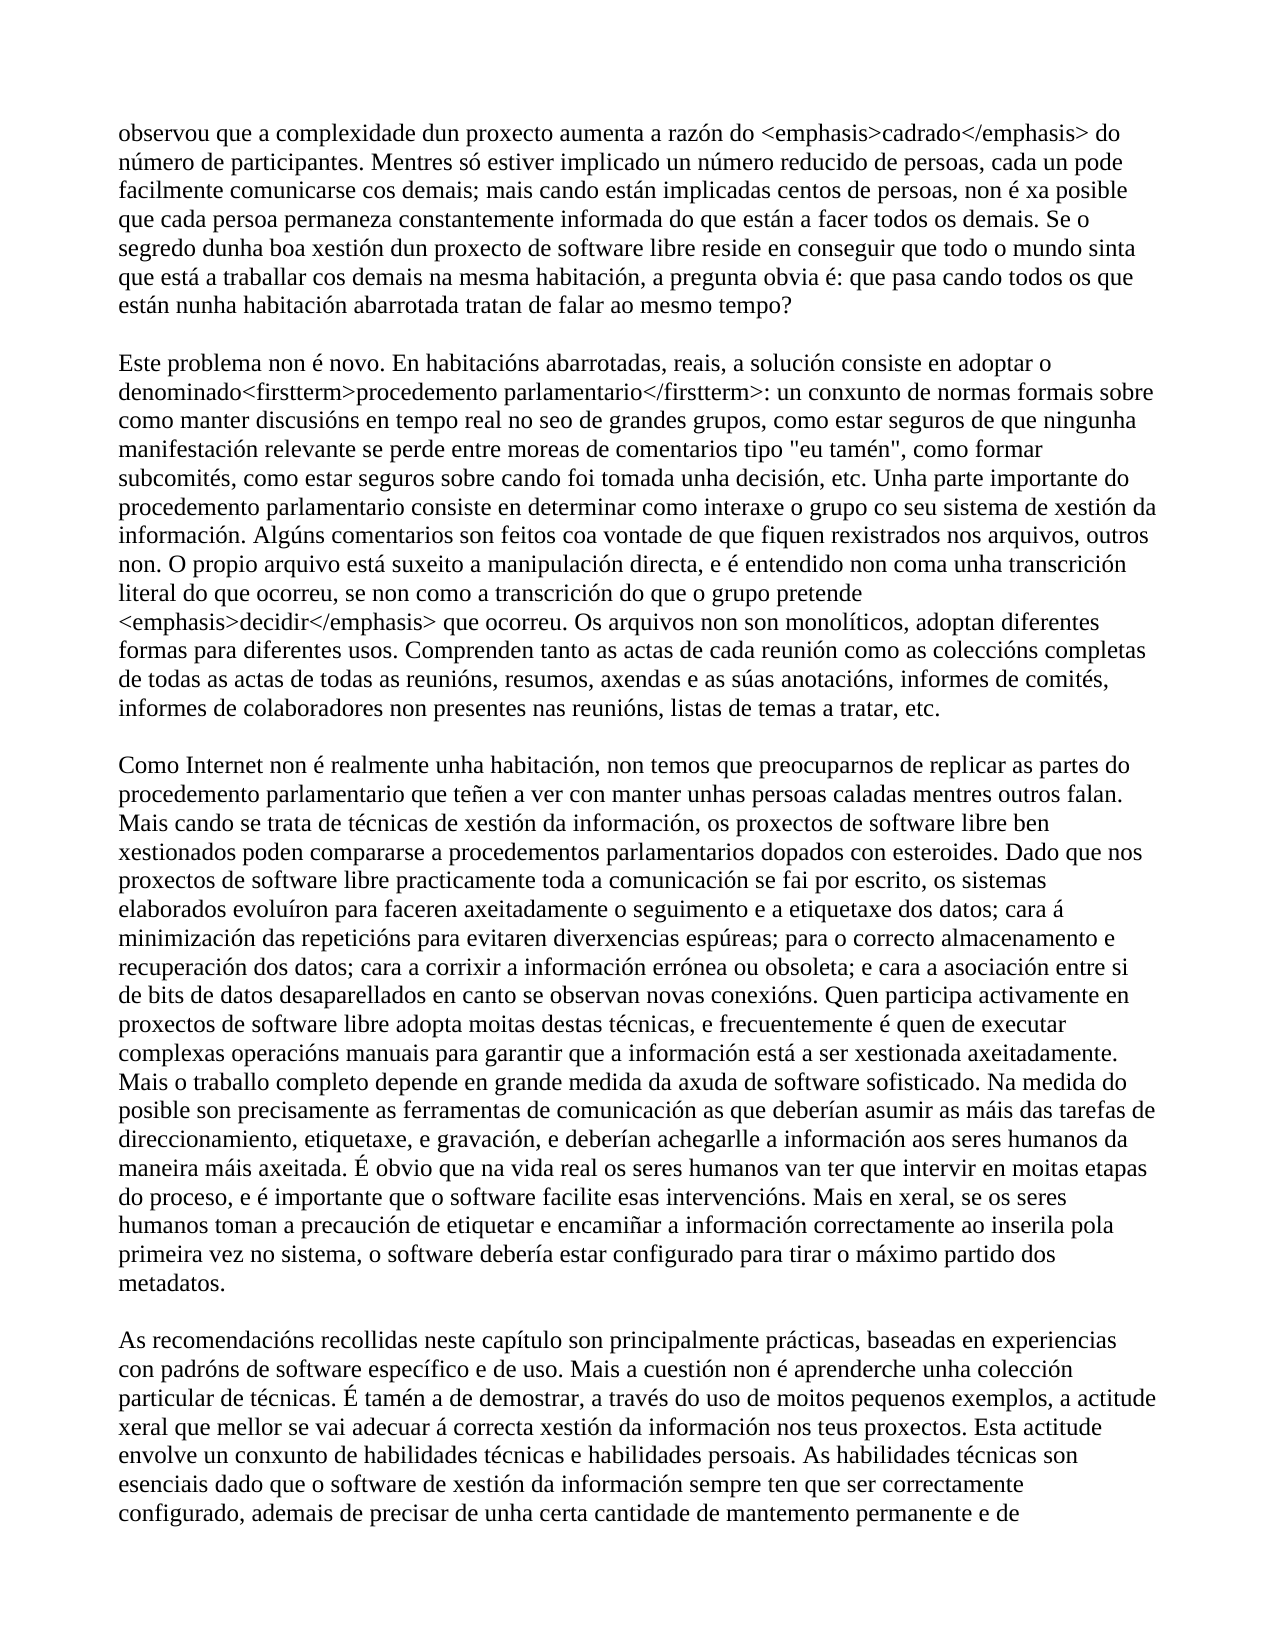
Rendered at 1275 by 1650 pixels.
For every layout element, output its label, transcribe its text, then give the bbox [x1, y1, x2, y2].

text Como Internet non é realmente unha habitación, non temos que preocuparnos de replicar as partes do procedemento parlamentario que teñen a ver con manter unhas persoas caladas mentres outros falan. Mais cando se trata de técnicas de xestión da información, os proxectos de software libre ben xestionados poden compararse a procedementos parlamentarios dopados con esteroides. Dado que nos proxectos de software libre practicamente toda a comunicación se fai por escrito, os sistemas elaborados evoluíron para faceren axeitadamente o seguimento e a etiquetaxe dos datos; cara á minimización das repeticións para evitaren diverxencias espúreas; para o correcto almacenamento e recuperación dos datos; cara a corrixir a información errónea ou obsoleta; e cara a asociación entre si de bits de datos desaparellados en canto se observan novas conexións. Quen participa activamente en proxectos de software libre adopta moitas destas técnicas, e frecuentemente é quen de executar complexas operacións manuais para garantir que a información está a ser xestionada axeitadamente. Mais o traballo completo depende en grande medida da axuda de software sofisticado. Na medida do posible son precisamente as ferramentas de comunicación as que deberían asumir as máis das tarefas de direccionamiento, etiquetaxe, e gravación, e deberían achegarlle a información aos seres humanos da maneira máis axeitada. É obvio que na vida real os seres humanos van ter que intervir en moitas etapas do proceso, e é importante que o software facilite esas intervencións. Mais en xeral, se os seres humanos toman a precaución de etiquetar e encamiñar a información correctamente ao inserila pola primeira vez no sistema, o software debería estar configurado para tirar o máximo partido dos metadatos. [118, 751, 1157, 1297]
text observou que a complexidade dun proxecto aumenta a razón do <emphasis>cadrado</emphasis> do número de participantes. Mentres só estiver implicado un número reducido de persoas, cada un pode facilmente comunicarse cos demais; mais cando están implicadas centos de persoas, non é xa posible que cada persoa permaneza constantemente informada do que están a facer todos os demais. Se o segredo dunha boa xestión dun proxecto de software libre reside en conseguir que todo o mundo sinta que está a traballar cos demais na mesma habitación, a pregunta obvia é: que pasa cando todos os que están nunha habitación abarrotada tratan de falar ao mesmo tempo? [118, 118, 1157, 319]
text Este problema non é novo. En habitacións abarrotadas, reais, a solución consiste en adoptar o denominado<firstterm>procedemento parlamentario</firstterm>: un conxunto de normas formais sobre como manter discusións en tempo real no seo de grandes grupos, como estar seguros de que ningunha manifestación relevante se perde entre moreas de comentarios tipo "eu tamén", como formar subcomités, como estar seguros sobre cando foi tomada unha decisión, etc. Unha parte importante do procedemento parlamentario consiste en determinar como interaxe o grupo co seu sistema de xestión da información. Algúns comentarios son feitos coa vontade de que fiquen rexistrados nos arquivos, outros non. O propio arquivo está suxeito a manipulación directa, e é entendido non coma unha transcrición literal do que ocorreu, se non como a transcrición do que o grupo pretende <emphasis>decidir</emphasis> que ocorreu. Os arquivos non son monolíticos, adoptan diferentes formas para diferentes usos. Comprenden tanto as actas de cada reunión como as coleccións completas de todas as actas de todas as reunións, resumos, axendas e as súas anotacións, informes de comités, informes de colaboradores non presentes nas reunións, listas de temas a tratar, etc. [118, 348, 1157, 722]
text As recomendacións recollidas neste capítulo son principalmente prácticas, baseadas en experiencias con padróns de software específico e de uso. Mais a cuestión non é aprenderche unha colección particular de técnicas. É tamén a de demostrar, a través do uso de moitos pequenos exemplos, a actitude xeral que mellor se vai adecuar á correcta xestión da información nos teus proxectos. Esta actitude envolve un conxunto de habilidades técnicas e habilidades persoais. As habilidades técnicas son esenciais dado que o software de xestión da información sempre ten que ser correctamente configurado, ademais de precisar de unha certa cantidade de mantemento permanente e de [118, 1326, 1157, 1527]
